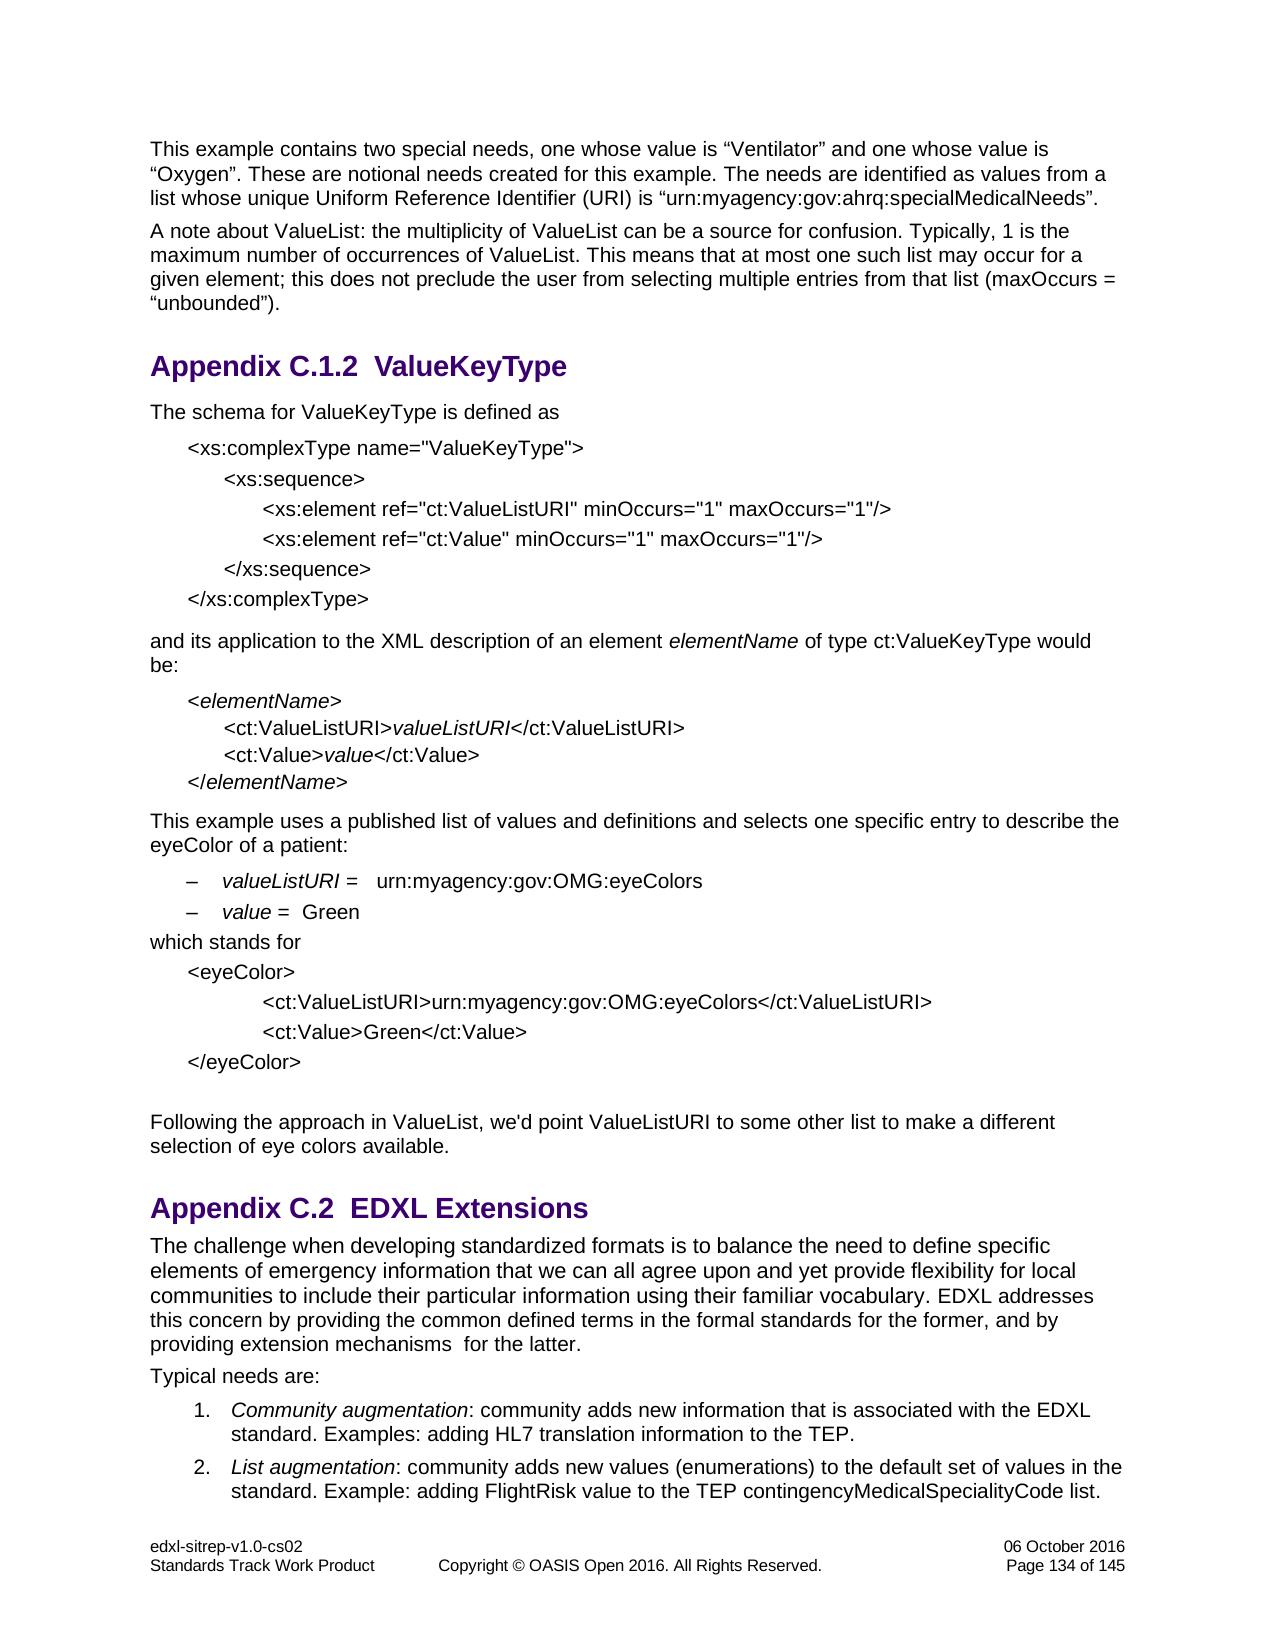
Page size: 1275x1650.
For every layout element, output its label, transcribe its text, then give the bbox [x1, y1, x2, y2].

list <eyeColor> [187, 960, 1125, 984]
subtitle ValueKeyType [150, 349, 1125, 382]
text which stands for [150, 930, 1125, 954]
text The challenge when developing standardized formats is to balance the need to define specific elements of emergency information that we can all agree upon and yet provide flexibility for local communities to include their particular information using their familiar vocabulary. EDXL addresses this concern by providing the common defined terms in the formal standards for the former, and by providing extension mechanisms for the latter. [150, 1233, 1125, 1356]
text <elementName> [187, 689, 1125, 713]
text <xs:element ref="ct:Value" minOccurs="1" maxOccurs="1"/> [187, 527, 1125, 551]
text The schema for ValueKeyType is defined as [150, 400, 1125, 424]
text This example uses a published list of values and definitions and selects one specific entry to describe the eyeColor of a patient: [150, 809, 1125, 857]
list <ct:ValueListURI>urn:myagency:gov:OMG:eyeColors</ct:ValueListURI> [187, 990, 1125, 1014]
text <ct:ValueListURI>valueListURI</ct:ValueListURI> [187, 716, 1125, 740]
list </eyeColor> [187, 1050, 1125, 1074]
text </elementName> [187, 770, 1125, 794]
list valueListURI = urn:myagency:gov:OMG:eyeColors [186, 869, 1125, 893]
list List augmentation: community adds new values (enumerations) to the default set of values in the standard. Example: adding FlightRisk value to the TEP contingencyMedicalSpecialityCode list. [193, 1454, 1125, 1503]
text <ct:Value>value</ct:Value> [187, 743, 1125, 767]
list value = Green [186, 899, 1125, 924]
text <xs:complexType name="ValueKeyType"> [187, 436, 1125, 460]
text Following the approach in ValueList, we'd point ValueListURI to some other list to make a different selection of eye colors available. [150, 1109, 1125, 1158]
text <xs:element ref="ct:ValueListURI" minOccurs="1" maxOccurs="1"/> [187, 497, 1125, 521]
text Typical needs are: [150, 1364, 1125, 1388]
list Community augmentation: community adds new information that is associated with the EDXL standard. Examples: adding HL7 translation information to the TEP. [193, 1397, 1125, 1446]
text and its application to the XML description of an element elementName of type ct:ValueKeyType would be: [150, 629, 1125, 677]
text A note about ValueList: the multiplicity of ValueList can be a source for confusion. Typically, 1 is the maximum number of occurrences of ValueList. This means that at most one such list may occur for a given element; this does not preclude the user from selecting multiple entries from that list (maxOccurs = “unbounded”). [150, 218, 1125, 315]
text </xs:sequence> [187, 557, 1125, 581]
text </xs:complexType> [187, 587, 1125, 611]
list <ct:Value>Green</ct:Value> [187, 1020, 1125, 1044]
text This example contains two special needs, one whose value is “Ventilator” and one whose value is “Oxygen”. These are notional needs created for this example. The needs are identified as values from a list whose unique Uniform Reference Identifier (URI) is “urn:myagency:gov:ahrq:specialMedicalNeeds”. [150, 137, 1125, 209]
text <xs:sequence> [187, 466, 1125, 491]
subtitle EDXL Extensions [150, 1191, 1125, 1224]
